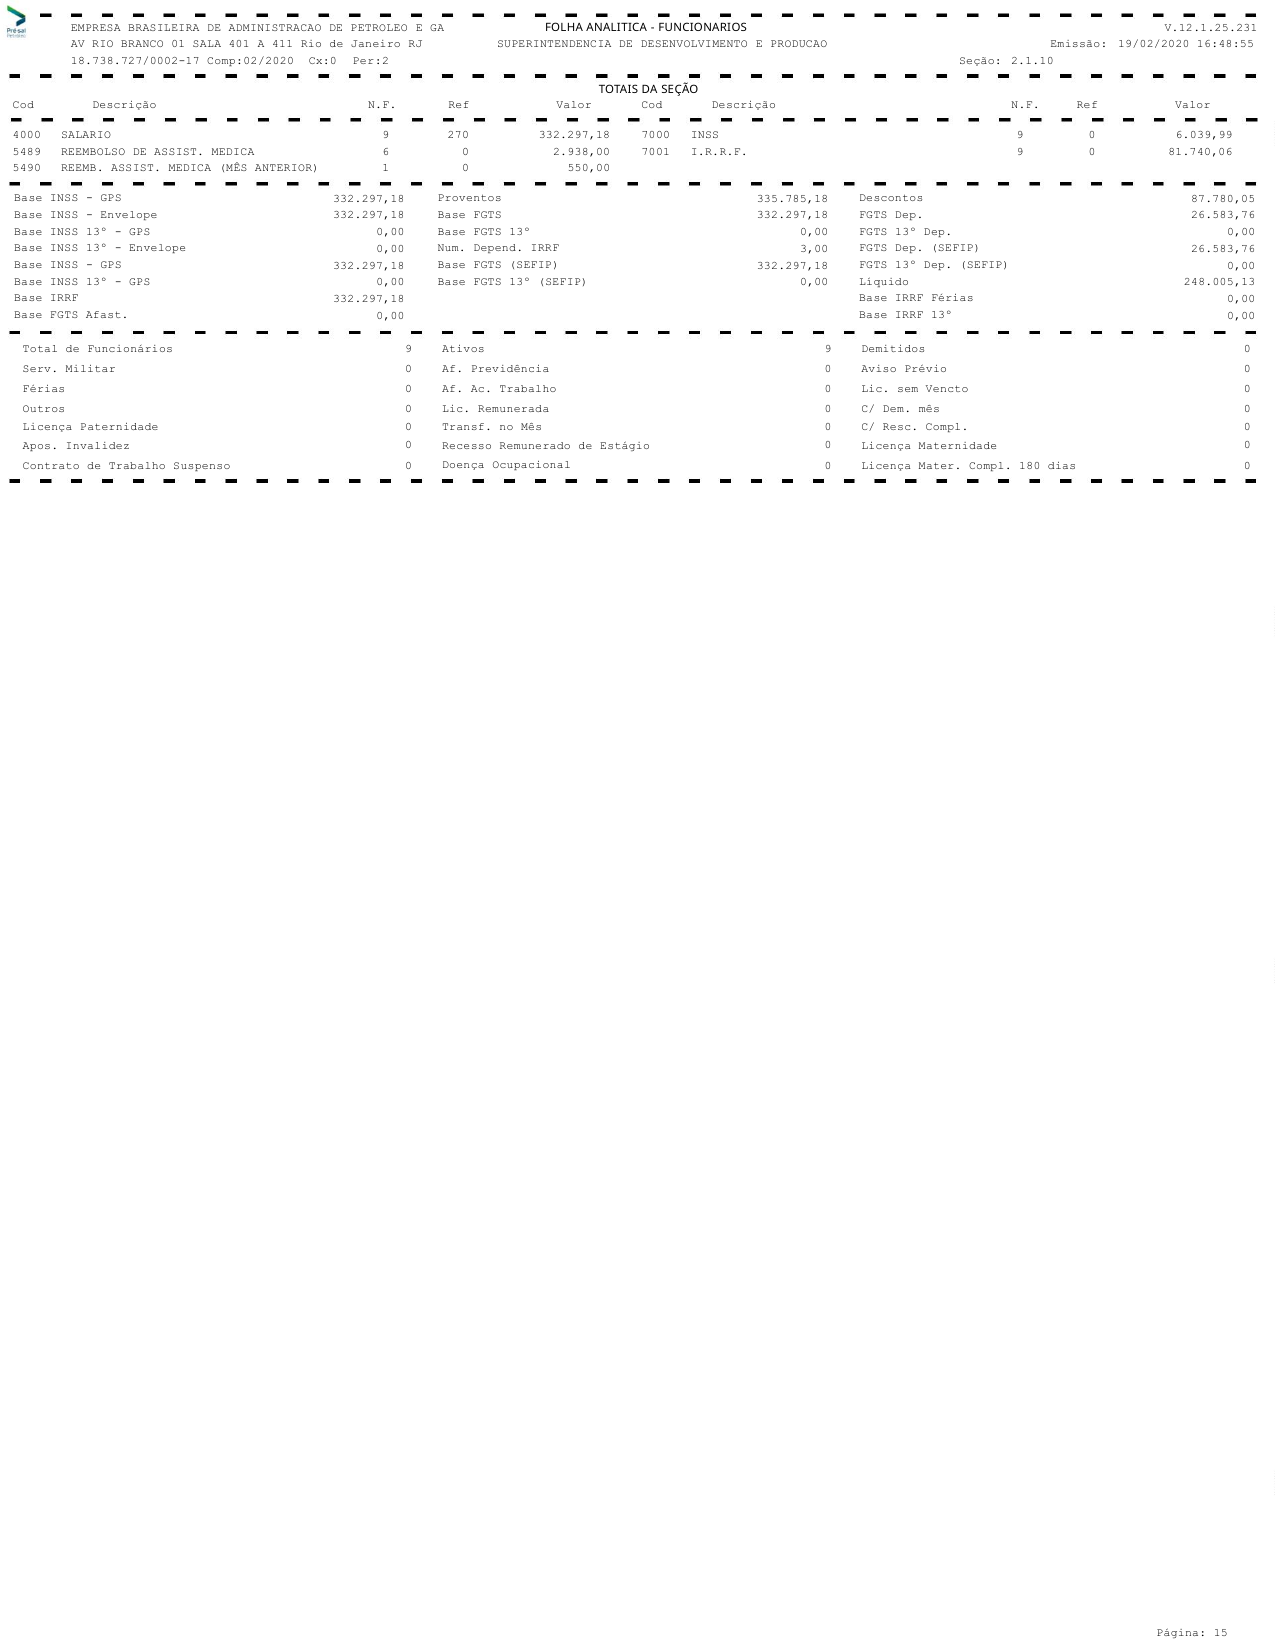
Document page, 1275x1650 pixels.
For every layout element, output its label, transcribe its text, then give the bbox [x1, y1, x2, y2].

text Líquido [859, 274, 1033, 288]
text 26.583,76 [1191, 242, 1273, 255]
text Total de Funcionários [22, 342, 196, 356]
text 6 [382, 144, 406, 158]
text Base FGTS (SEFIP) [437, 257, 611, 271]
text Serv. Militar [22, 362, 196, 375]
text 8.738.727/0002-17 Comp:02/2020 Cx:0 Per:2 [78, 53, 414, 67]
text Base INSS 13º - GPS [14, 274, 171, 288]
text Base INSS 13º - GPS [14, 224, 211, 238]
text FGTS Dep. [859, 207, 941, 221]
text 0 [1088, 128, 1113, 141]
text 332.297,18 [757, 258, 846, 272]
text 7001 [641, 144, 687, 158]
text FOLHA ANALITICA - FUNCIONARIOS [545, 20, 785, 34]
text Base INSS - GPS [14, 191, 139, 204]
text Af. Previdência [442, 362, 567, 376]
text FGTS 13º Dep. [859, 224, 1033, 238]
text 87.780,05 [1191, 191, 1273, 205]
text 0 [1244, 402, 1268, 415]
text 9 [1016, 128, 1041, 141]
text Valor [1175, 97, 1228, 111]
text 1 [382, 161, 406, 174]
text 0,00 [1227, 292, 1273, 305]
text 0 [462, 144, 486, 158]
text 0,00 [1227, 308, 1273, 322]
text 0 [405, 458, 429, 472]
text Licença Mater. Compl. 180 dias [861, 458, 1102, 472]
text 0 [1088, 144, 1113, 158]
text 0 [1244, 438, 1268, 452]
text I.R.R.F. [691, 144, 765, 158]
text 332.297,18 [757, 208, 846, 222]
text Emissão: [1050, 37, 1118, 50]
text REEMBOLSO DE ASSIST. MEDICA [61, 144, 344, 158]
text 335.785,18 [757, 191, 846, 205]
text Demitidos [861, 342, 943, 356]
text TOTAIS DA SEÇÃO [598, 82, 723, 96]
text 0,00 [800, 225, 846, 238]
text Base IRRF [14, 291, 171, 304]
text Base INSS 13º - Envelope [14, 241, 211, 254]
text 0 [1244, 362, 1268, 375]
text Lic. sem Vencto [861, 382, 986, 395]
text 0,00 [376, 225, 422, 238]
text 26.583,76 [1191, 208, 1273, 222]
text Cod [12, 97, 51, 111]
text 550,00 [567, 161, 627, 174]
text 0 [824, 458, 849, 472]
text N.F. [368, 97, 414, 111]
text 4 [12, 128, 19, 141]
text 9 [405, 342, 429, 356]
text AV RIO BRANCO 01 SALA 401 A 411 Rio de Janeiro RJ [71, 37, 469, 50]
text 489 [19, 144, 58, 158]
text EMPRESA BRASILEIRA DE ADMINISTRACAO DE PETROLEO E GA [71, 20, 469, 34]
text Licença Paternidade [22, 420, 179, 433]
text 0 [1244, 458, 1268, 472]
text Base IRRF 13º [859, 308, 991, 321]
text 332.297,18 [538, 128, 627, 141]
text 0 [1244, 382, 1268, 395]
text Transf. no Mês [442, 420, 574, 433]
text FGTS 13º Dep. (SEFIP) [859, 257, 1033, 271]
text Base IRRF Férias [859, 291, 991, 304]
text 0 [824, 438, 849, 452]
text 0,00 [1227, 258, 1273, 272]
text 0 [824, 362, 849, 376]
text 0 [405, 402, 429, 415]
text Página: 15 [1156, 1626, 1244, 1639]
text Ativos [442, 342, 502, 356]
text 270 [447, 128, 486, 141]
text Base INSS - GPS [14, 257, 211, 271]
text Base FGTS Afast. [14, 308, 146, 321]
text 0 [405, 382, 429, 395]
text 6.039,99 [1175, 128, 1250, 141]
text REEMB. ASSIST. MEDICA (MÊS ANTERIOR) [61, 161, 344, 174]
text 0 [462, 161, 486, 174]
text 1 [71, 53, 78, 67]
text Af. Ac. Trabalho [442, 382, 574, 395]
text 0,00 [376, 275, 422, 288]
text 0 [405, 438, 429, 452]
text 0 [824, 402, 849, 415]
text Contrato de Trabalho Suspenso [22, 458, 256, 472]
text 0 [824, 420, 849, 433]
text Recesso Remunerado de Estágio [442, 438, 675, 452]
text Outros [22, 402, 83, 415]
text Num. Depend. IRRF [437, 241, 611, 254]
text 000 [19, 128, 58, 141]
text 490 [19, 161, 58, 174]
text 2.938,00 [553, 144, 627, 158]
text 81.740,06 [1168, 144, 1250, 158]
text 9 [1016, 144, 1041, 158]
text 0 [1244, 342, 1268, 356]
text 3,00 [800, 242, 846, 255]
text Seção: 2.1.10 [959, 53, 1130, 67]
text 0,00 [1227, 225, 1273, 238]
text Base FGTS 13º (SEFIP) [437, 274, 611, 288]
text 0 [405, 420, 429, 433]
text 332.297,18 [333, 292, 422, 305]
text Base FGTS 13º [437, 224, 548, 238]
text Lic. Remunerada [442, 402, 574, 415]
text Ref [1076, 97, 1115, 111]
text INSS [691, 128, 765, 141]
text V.12.1.25.231 [1164, 20, 1275, 34]
text 0 [824, 382, 849, 395]
text Descrição [711, 97, 793, 111]
text 7000 [641, 128, 687, 141]
text SALARIO [61, 128, 128, 141]
text 332.297,18 [333, 191, 422, 205]
text Aviso Prévio [861, 362, 964, 376]
text 0 [405, 362, 429, 375]
text Cod [641, 97, 680, 111]
text 5 [12, 144, 19, 158]
text 248.005,13 [1184, 275, 1273, 288]
text Ref [448, 97, 487, 111]
text FGTS Dep. (SEFIP) [859, 241, 1033, 254]
text Licença Maternidade [861, 438, 1018, 452]
text C/ Dem. mês [861, 402, 986, 415]
text N.F. [1011, 97, 1057, 111]
text Valor [556, 97, 609, 111]
text C/ Resc. Compl. [861, 420, 1018, 433]
text 0,00 [376, 242, 422, 255]
text Apos. Invalidez [22, 438, 179, 452]
text Base INSS - Envelope [14, 207, 211, 221]
text SUPERINTENDENCIA DE DESENVOLVIMENTO E PRODUCAO [497, 37, 852, 50]
text 19/02/2020 16:48:55 [1118, 37, 1275, 50]
text Descontos [859, 191, 941, 204]
text 5 [12, 161, 19, 174]
text Doença Ocupacional [442, 458, 675, 472]
text Proventos [437, 191, 519, 204]
text Descrição [92, 97, 174, 111]
text 0,00 [376, 308, 422, 322]
text 332.297,18 [333, 258, 422, 272]
text Base FGTS [437, 207, 519, 221]
text 9 [382, 128, 406, 141]
text 9 [824, 342, 849, 356]
picture [0, 0, 1275, 1650]
text 0,00 [800, 275, 846, 288]
text 332.297,18 [333, 208, 422, 222]
text 0 [1244, 420, 1268, 433]
text Férias [22, 382, 83, 395]
